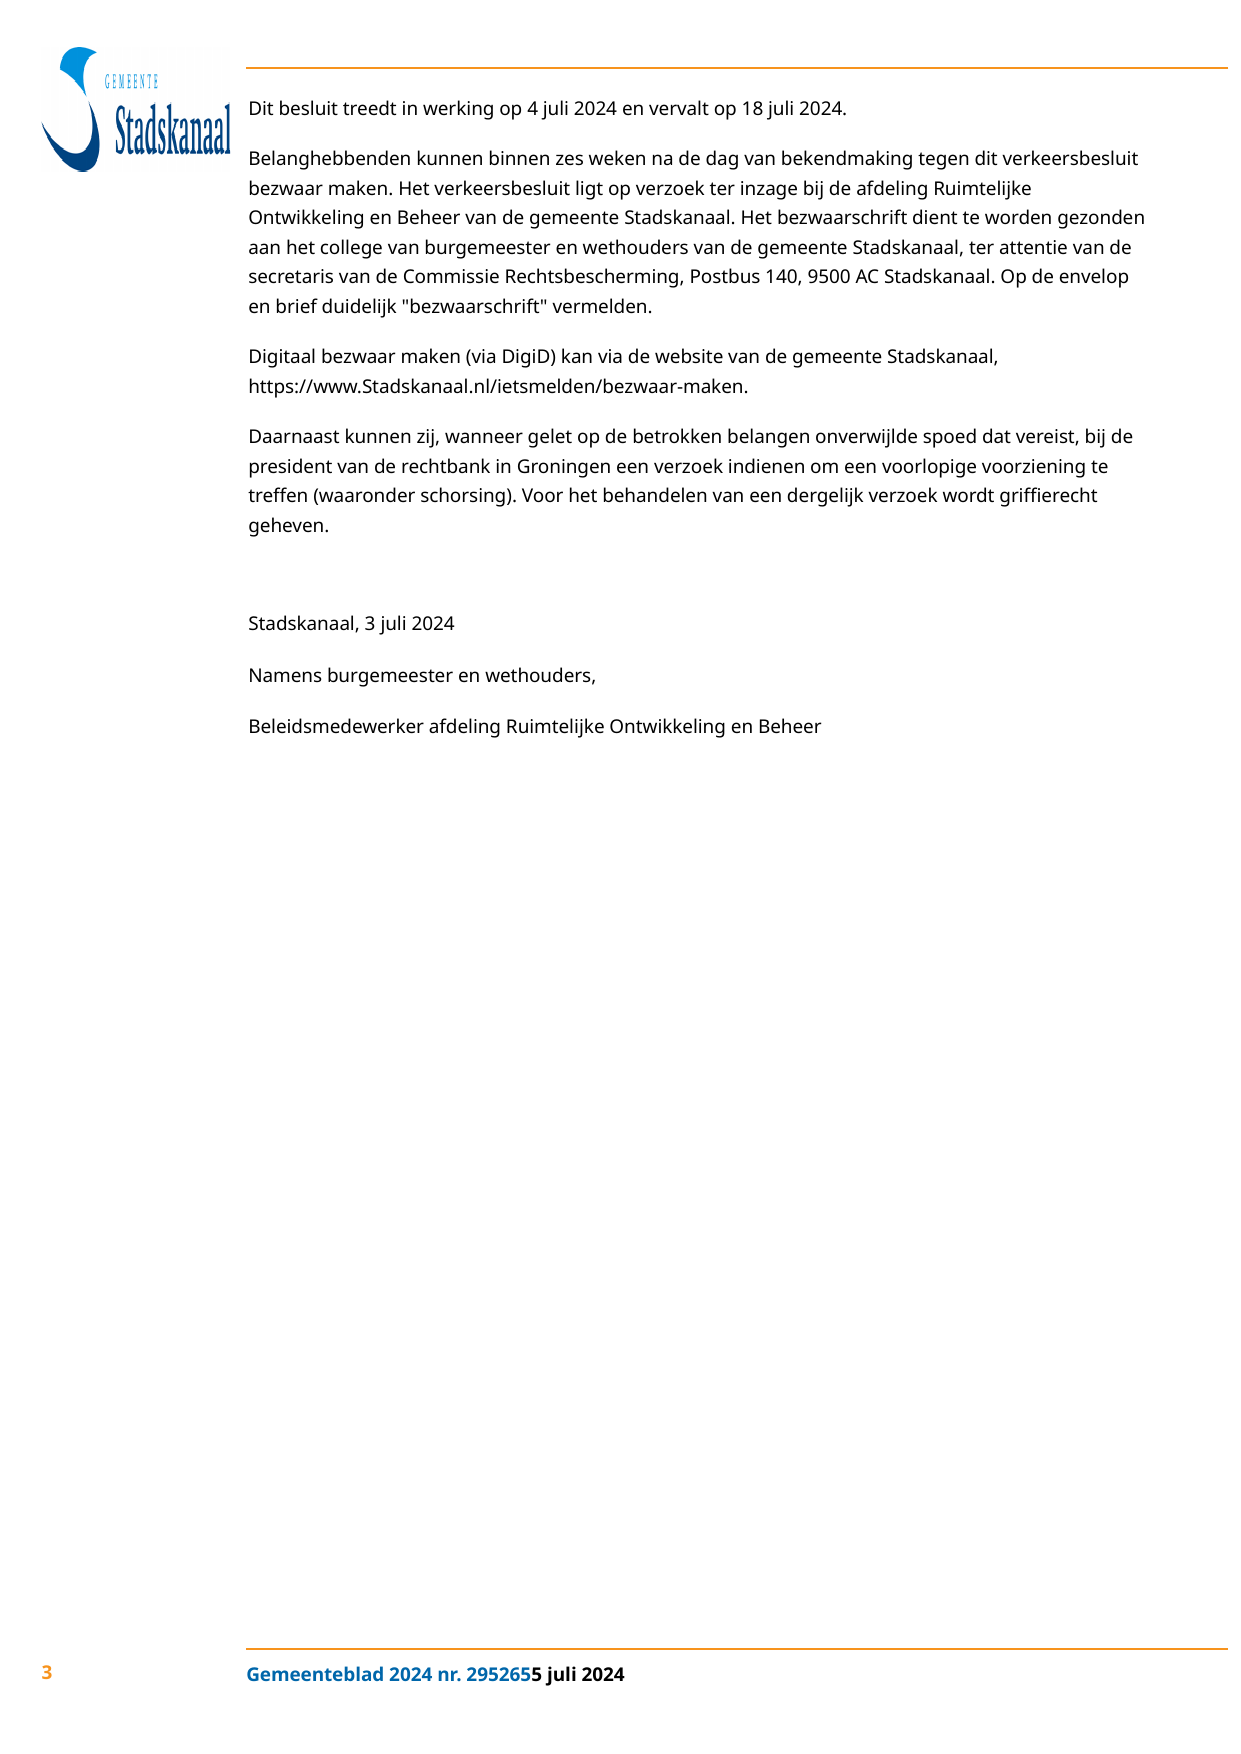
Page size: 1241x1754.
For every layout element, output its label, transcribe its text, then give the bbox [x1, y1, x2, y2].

text Stadskanaal, 3 juli 2024 [248, 611, 1152, 636]
text Digitaal bezwaar maken (via DigiD) kan via de website van de gemeente Stadskanaal, https://www.Stadskanaal.nl/ietsmelden/bezwaar-maken. [248, 343, 1152, 399]
text Belanghebbenden kunnen binnen zes weken na de dag van bekendmaking tegen dit verkeersbesluit bezwaar maken. Het verkeersbesluit ligt op verzoek ter inzage bij de afdeling Ruimtelijke Ontwikkeling en Beheer van de gemeente Stadskanaal. Het bezwaarschrift dient te worden gezonden aan het college van burgemeester en wethouders van de gemeente Stadskanaal, ter attentie van de secretaris van de Commissie Rechtsbescherming, Postbus 140, 9500 AC Stadskanaal. Op de envelop en brief duidelijk "bezwaarschrift" vermelden. [248, 145, 1152, 319]
picture [41, 47, 231, 172]
text Daarnaast kunnen zij, wanneer gelet op de betrokken belangen onverwijlde spoed dat vereist, bij de president van de rechtbank in Groningen een verzoek indienen om een voorlopige voorziening te treffen (waaronder schorsing). Voor het behandelen van een dergelijk verzoek wordt griffierecht geheven. [248, 423, 1152, 538]
text Beleidsmedewerker afdeling Ruimtelijke Ontwikkeling en Beheer [248, 713, 1152, 739]
text Dit besluit treedt in werking op 4 juli 2024 en vervalt op 18 juli 2024. [248, 95, 1152, 121]
text Namens burgemeester en wethouders, [248, 662, 1152, 688]
